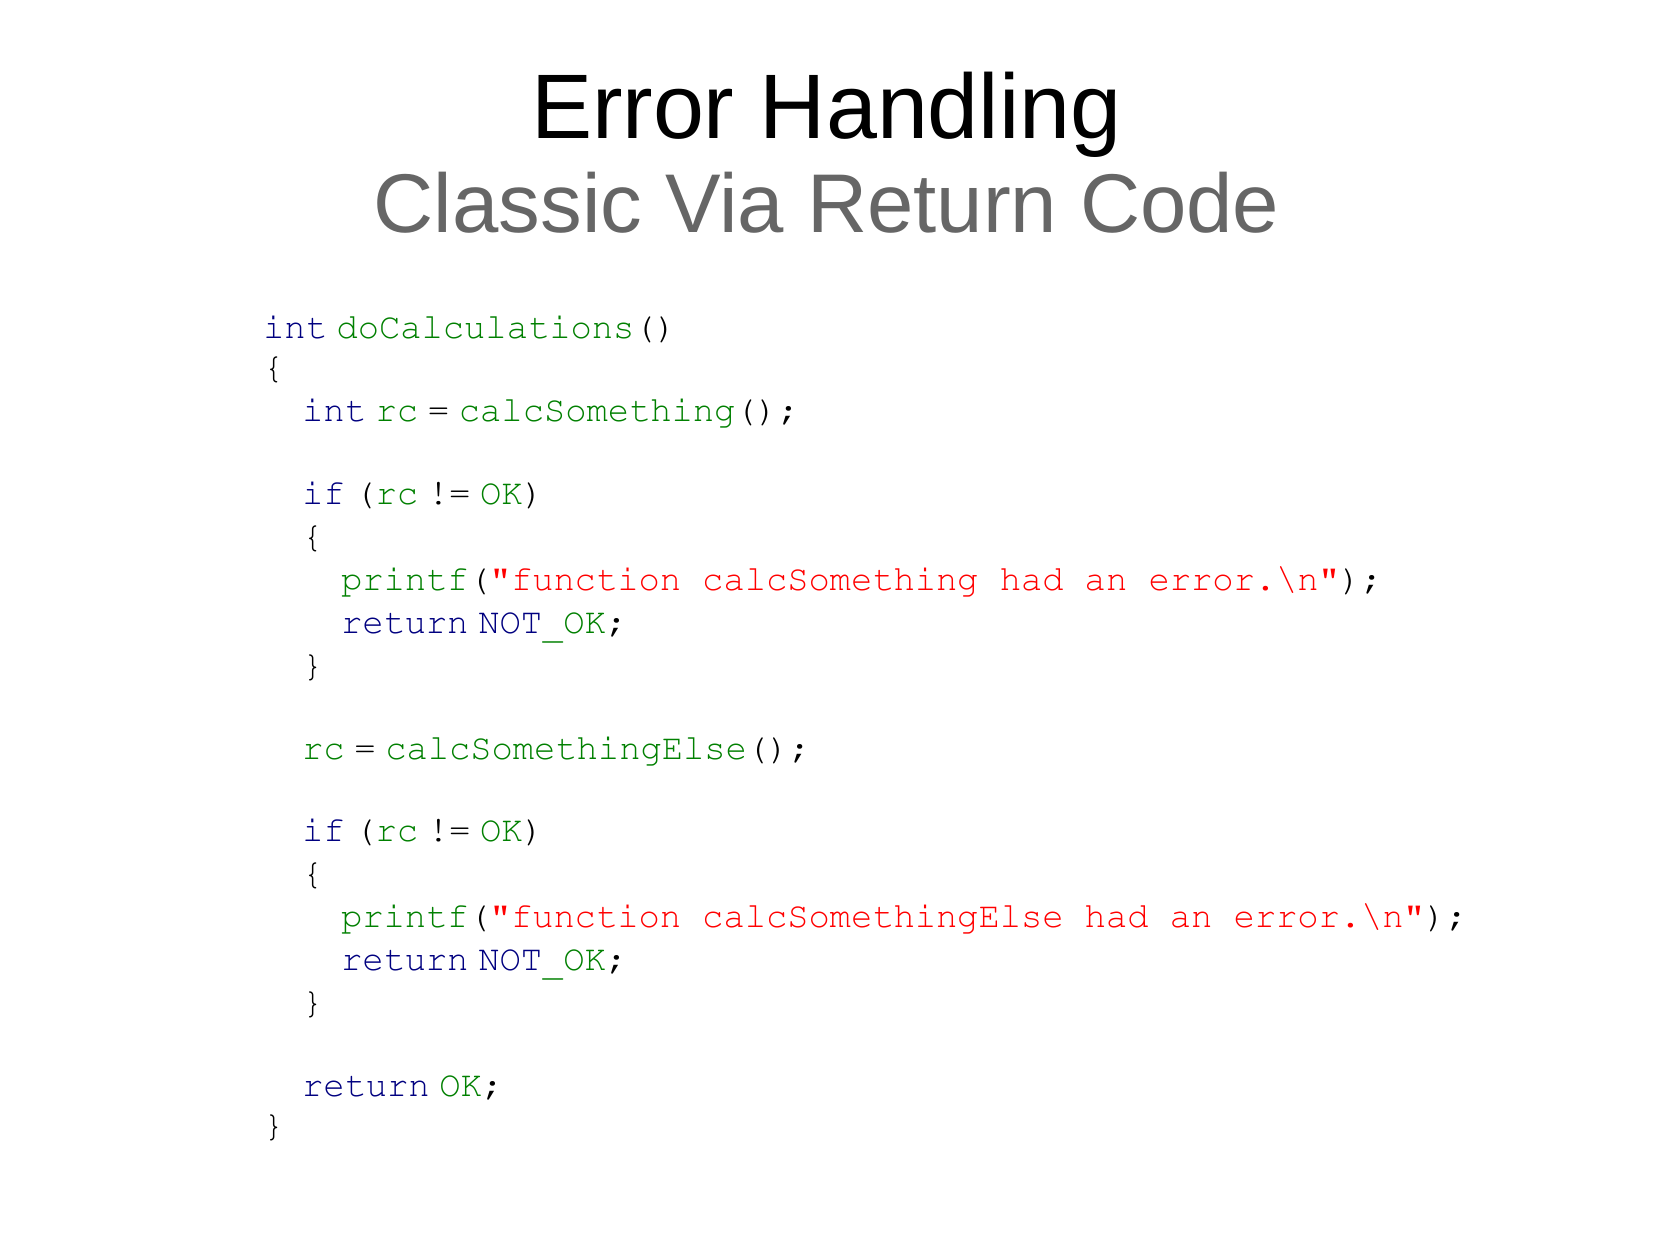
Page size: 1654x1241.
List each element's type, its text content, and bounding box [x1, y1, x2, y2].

title Error Handling Classic Via Return Code [82, 49, 1571, 257]
text_box int doCalculations() { int rc = calcSomething(); if (rc != OK) { printf("function calcSomething had an error.\n"); return NOT_OK; } rc = calcSomethingElse(); if (rc != OK) { printf("function calcSomethingElse had an error.\n"); return NOT_OK; } return OK; } [248, 298, 1483, 1188]
